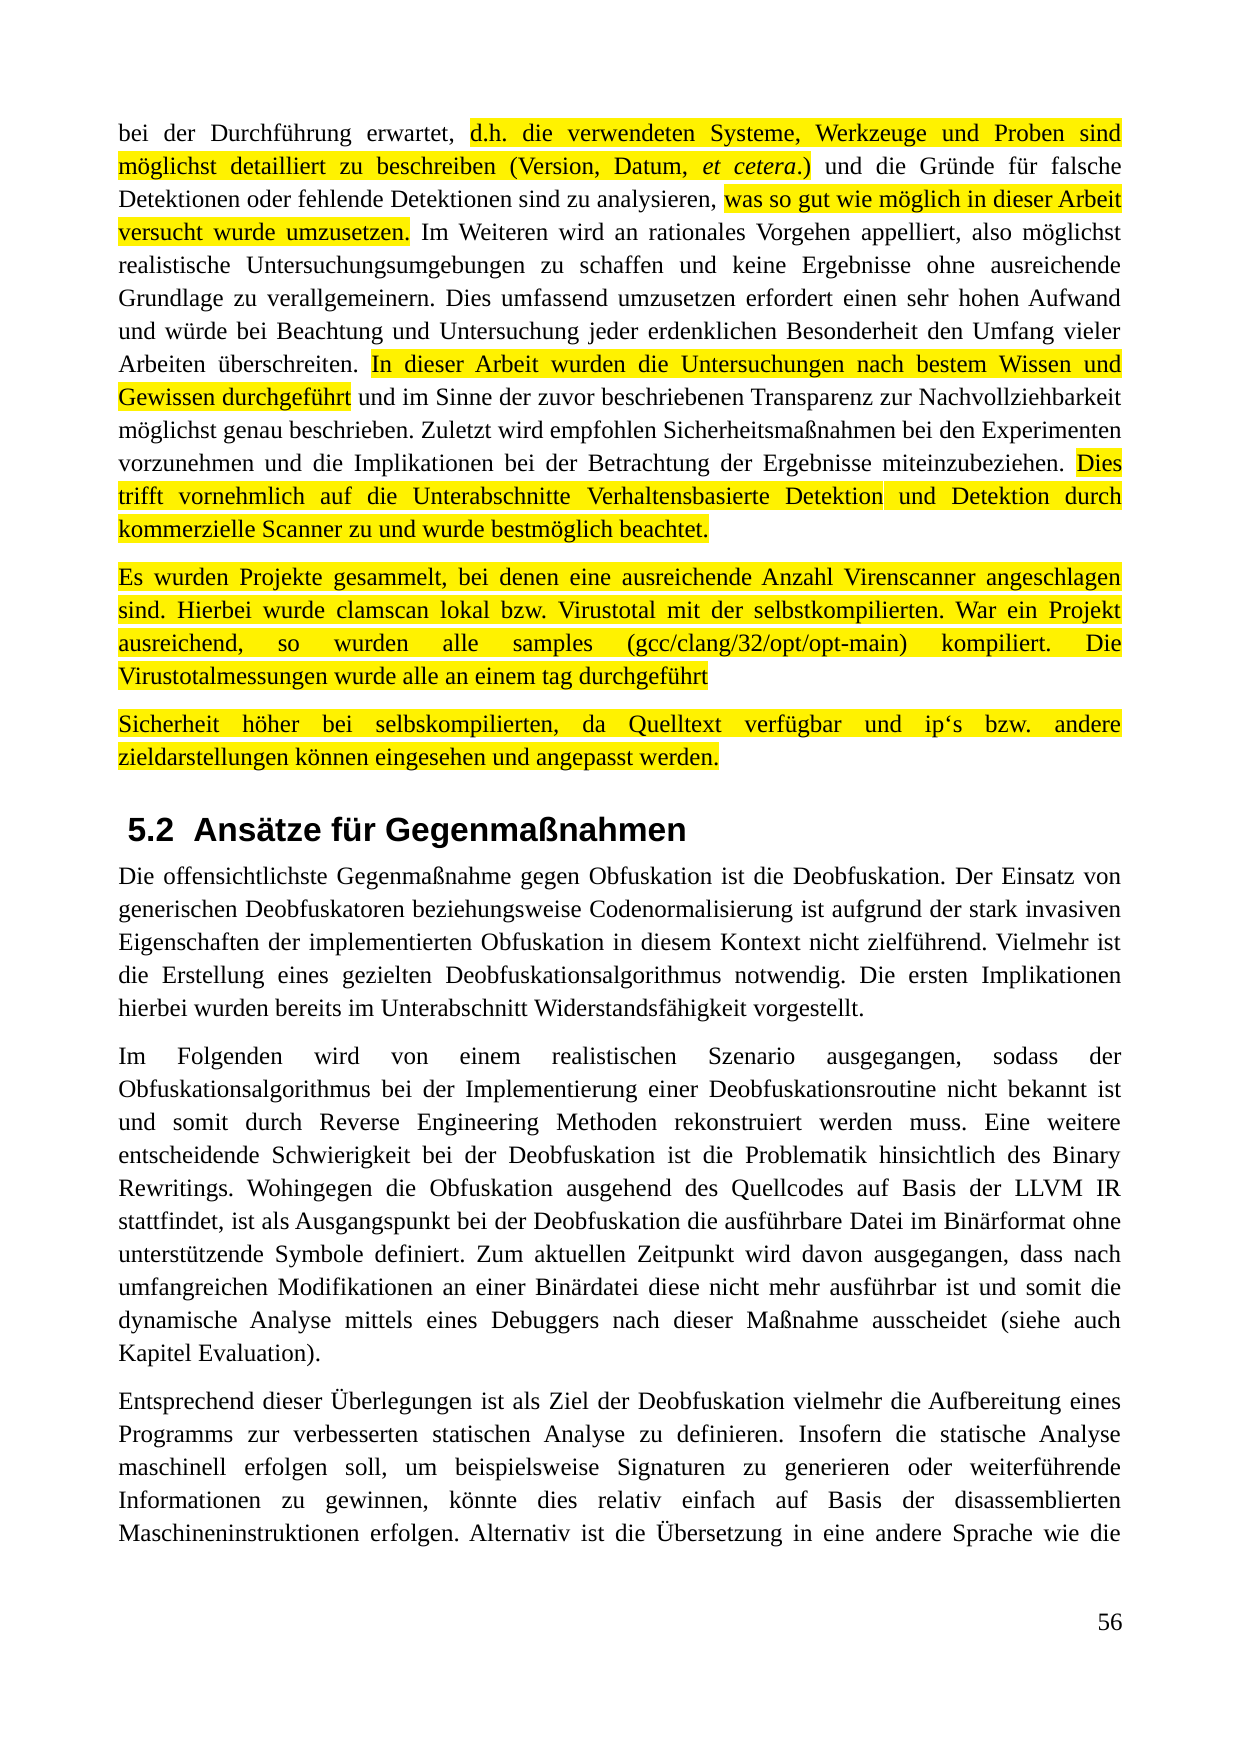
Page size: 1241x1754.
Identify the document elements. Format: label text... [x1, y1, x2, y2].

text Es wurden Projekte gesammelt, bei denen eine ausreichende Anzahl Virenscanner angeschlagen sind. Hierbei wurde clamscan lokal bzw. Virustotal mit der selbstkompilierten. War ein Projekt ausreichend, so wurden alle samples (gcc/clang/32/opt/opt-main) kompiliert. Die Virustotalmessungen wurde alle an einem tag durchgeführt [118, 562, 1122, 690]
text Sicherheit höher bei selbskompilierten, da Quelltext verfügbar und ip‘s bzw. andere zieldarstellungen können eingesehen und angepasst werden. [118, 709, 1122, 770]
text Entsprechend dieser Überlegungen ist als Ziel der Deobfuskation vielmehr die Aufbereitung eines Programms zur verbesserten statischen Analyse zu definieren. Insofern die statische Analyse maschinell erfolgen soll, um beispielsweise Signaturen zu generieren oder weiterführende Informationen zu gewinnen, könnte dies relativ einfach auf Basis der disassemblierten Maschineninstruktionen erfolgen. Alternativ ist die Übersetzung in eine andere Sprache wie die [118, 1386, 1122, 1547]
text Die offensichtlichste Gegenmaßnahme gegen Obfuskation ist die Deobfuskation. Der Einsatz von generischen Deobfuskatoren beziehungsweise Codenormalisierung ist aufgrund der stark invasiven Eigenschaften der implementierten Obfuskation in diesem Kontext nicht zielführend. Vielmehr ist die Erstellung eines gezielten Deobfuskationsalgorithmus notwendig. Die ersten Implikationen hierbei wurden bereits im Unterabschnitt Widerstandsfähigkeit vorgestellt. [118, 861, 1122, 1022]
text Im Folgenden wird von einem realistischen Szenario ausgegangen, sodass der Obfuskationsalgorithmus bei der Implementierung einer Deobfuskationsroutine nicht bekannt ist und somit durch Reverse Engineering Methoden rekonstruiert werden muss. Eine weitere entscheidende Schwierigkeit bei der Deobfuskation ist die Problematik hinsichtlich des Binary Rewritings. Wohingegen die Obfuskation ausgehend des Quellcodes auf Basis der LLVM IR stattfindet, ist als Ausgangspunkt bei der Deobfuskation die ausführbare Datei im Binärformat ohne unterstützende Symbole definiert. Zum aktuellen Zeitpunkt wird davon ausgegangen, dass nach umfangreichen Modifikationen an einer Binärdatei diese nicht mehr ausführbar ist und somit die dynamische Analyse mittels eines Debuggers nach dieser Maßnahme ausscheidet (siehe auch Kapitel Evaluation). [118, 1041, 1122, 1367]
subtitle Ansätze für Gegenmaßnahmen [118, 810, 1122, 849]
text bei der Durchführung erwartet, d.h. die verwendeten Systeme, Werkzeuge und Proben sind möglichst detailliert zu beschreiben (Version, Datum, et cetera.) und die Gründe für falsche Detektionen oder fehlende Detektionen sind zu analysieren, was so gut wie möglich in dieser Arbeit versucht wurde umzusetzen. Im Weiteren wird an rationales Vorgehen appelliert, also möglichst realistische Untersuchungsumgebungen zu schaffen und keine Ergebnisse ohne ausreichende Grundlage zu verallgemeinern. Dies umfassend umzusetzen erfordert einen sehr hohen Aufwand und würde bei Beachtung und Untersuchung jeder erdenklichen Besonderheit den Umfang vieler Arbeiten überschreiten. In dieser Arbeit wurden die Untersuchungen nach bestem Wissen und Gewissen durchgeführt und im Sinne der zuvor beschriebenen Transparenz zur Nachvollziehbarkeit möglichst genau beschrieben. Zuletzt wird empfohlen Sicherheitsmaßnahmen bei den Experimenten vorzunehmen und die Implikationen bei der Betrachtung der Ergebnisse miteinzubeziehen. Dies trifft vornehmlich auf die Unterabschnitte Verhaltensbasierte Detektion und Detektion durch kommerzielle Scanner zu und wurde bestmöglich beachtet. [118, 118, 1122, 543]
